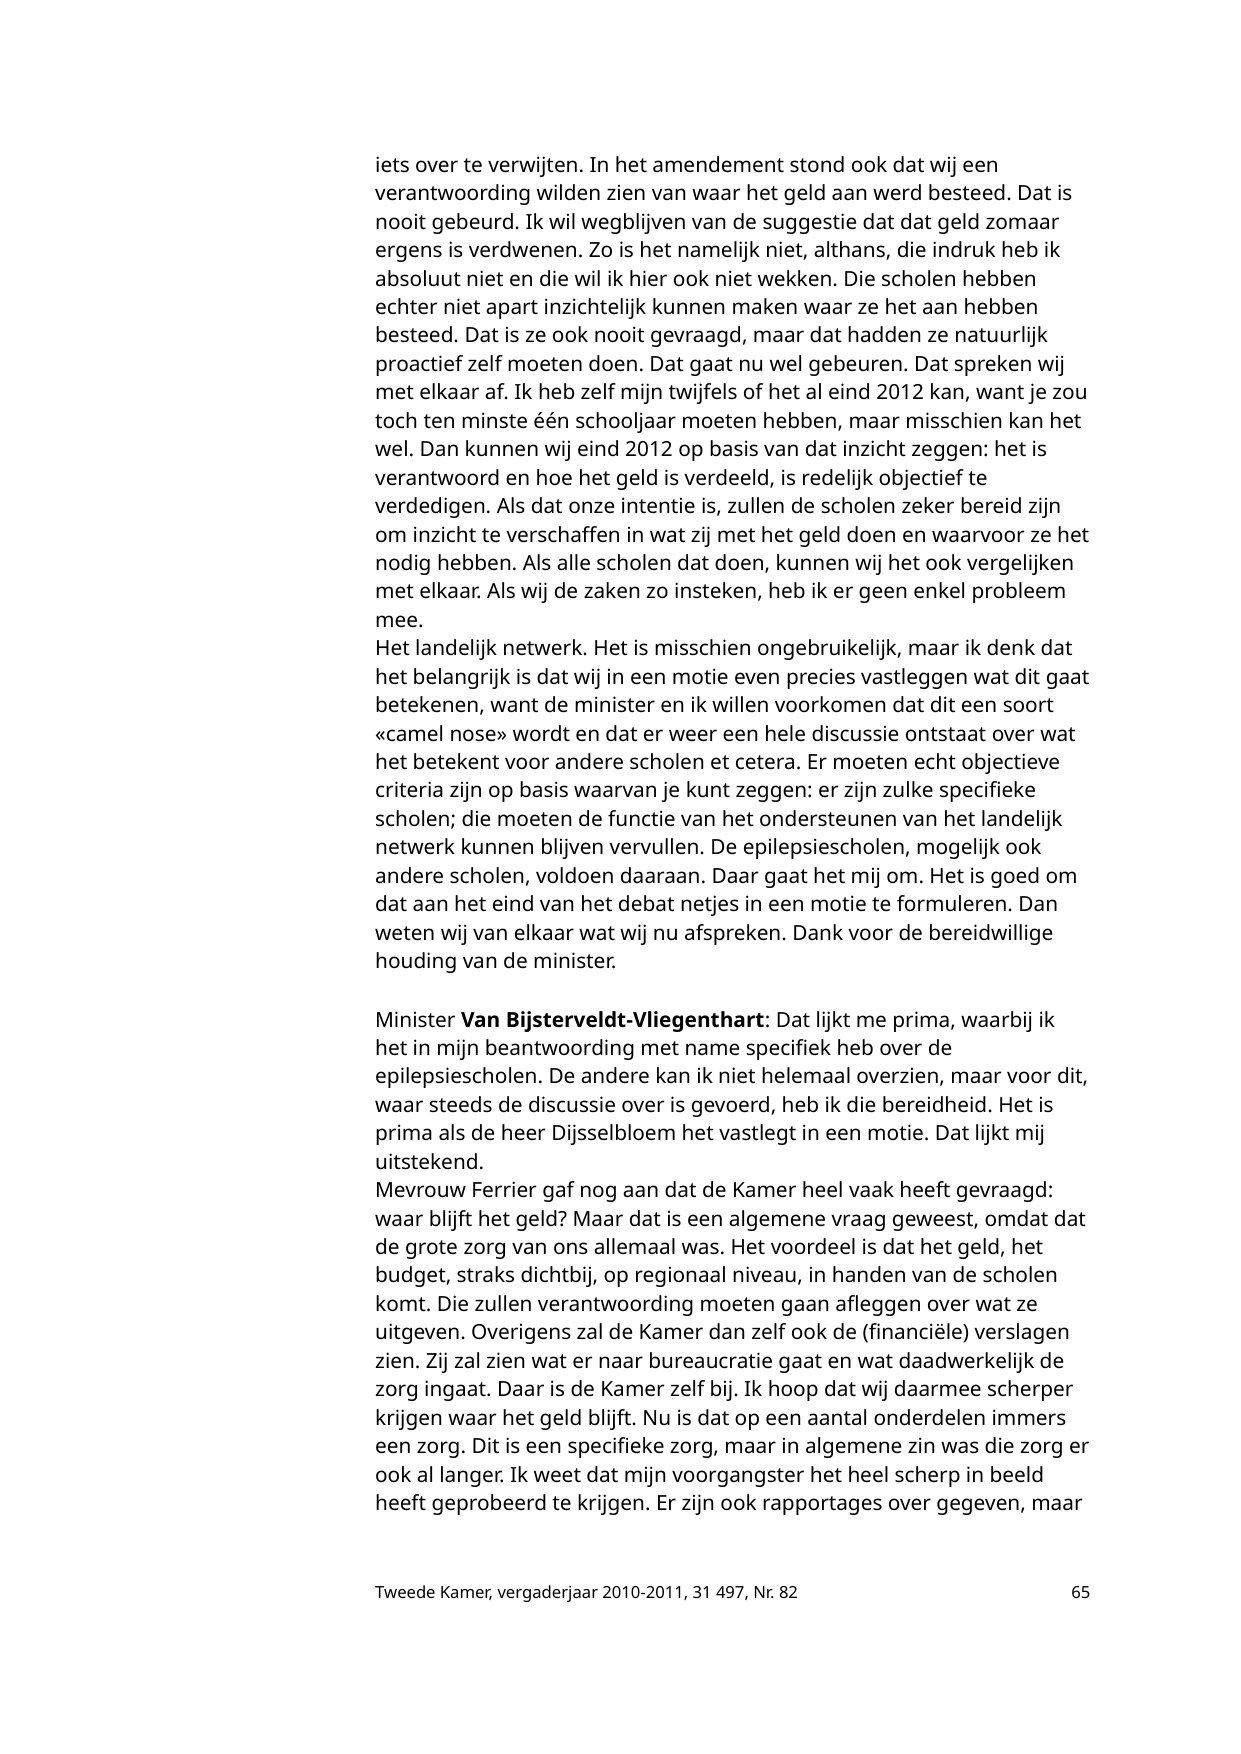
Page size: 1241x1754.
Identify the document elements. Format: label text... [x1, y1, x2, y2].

text Minister Van Bijsterveldt-Vliegenthart: Dat lijkt me prima, waarbij ik het in mijn beantwoording met name specifiek heb over de epilepsiescholen. De andere kan ik niet helemaal overzien, maar voor dit, waar steeds de discussie over is gevoerd, heb ik die bereidheid. Het is prima als de heer Dijsselbloem het vastlegt in een motie. Dat lijkt mij uitstekend. [375, 1005, 1090, 1175]
text iets over te verwijten. In het amendement stond ook dat wij een verantwoording wilden zien van waar het geld aan werd besteed. Dat is nooit gebeurd. Ik wil wegblijven van de suggestie dat dat geld zomaar ergens is verdwenen. Zo is het namelijk niet, althans, die indruk heb ik absoluut niet en die wil ik hier ook niet wekken. Die scholen hebben echter niet apart inzichtelijk kunnen maken waar ze het aan hebben besteed. Dat is ze ook nooit gevraagd, maar dat hadden ze natuurlijk proactief zelf moeten doen. Dat gaat nu wel gebeuren. Dat spreken wij met elkaar af. Ik heb zelf mijn twijfels of het al eind 2012 kan, want je zou toch ten minste één schooljaar moeten hebben, maar misschien kan het wel. Dan kunnen wij eind 2012 op basis van dat inzicht zeggen: het is verantwoord en hoe het geld is verdeeld, is redelijk objectief te verdedigen. Als dat onze intentie is, zullen de scholen zeker bereid zijn om inzicht te verschaffen in wat zij met het geld doen en waarvoor ze het nodig hebben. Als alle scholen dat doen, kunnen wij het ook vergelijken met elkaar. Als wij de zaken zo insteken, heb ik er geen enkel probleem mee. [375, 150, 1090, 633]
text Het landelijk netwerk. Het is misschien ongebruikelijk, maar ik denk dat het belangrijk is dat wij in een motie even precies vastleggen wat dit gaat betekenen, want de minister en ik willen voorkomen dat dit een soort «camel nose» wordt en dat er weer een hele discussie ontstaat over wat het betekent voor andere scholen et cetera. Er moeten echt objectieve criteria zijn op basis waarvan je kunt zeggen: er zijn zulke specifieke scholen; die moeten de functie van het ondersteunen van het landelijk netwerk kunnen blijven vervullen. De epilepsiescholen, mogelijk ook andere scholen, voldoen daaraan. Daar gaat het mij om. Het is goed om dat aan het eind van het debat netjes in een motie te formuleren. Dan weten wij van elkaar wat wij nu afspreken. Dank voor de bereidwillige houding van de minister. [375, 633, 1090, 975]
text Mevrouw Ferrier gaf nog aan dat de Kamer heel vaak heeft gevraagd: waar blijft het geld? Maar dat is een algemene vraag geweest, omdat dat de grote zorg van ons allemaal was. Het voordeel is dat het geld, het budget, straks dichtbij, op regionaal niveau, in handen van de scholen komt. Die zullen verantwoording moeten gaan afleggen over wat ze uitgeven. Overigens zal de Kamer dan zelf ook de (financiële) verslagen zien. Zij zal zien wat er naar bureaucratie gaat en wat daadwerkelijk de zorg ingaat. Daar is de Kamer zelf bij. Ik hoop dat wij daarmee scherper krijgen waar het geld blijft. Nu is dat op een aantal onderdelen immers een zorg. Dit is een specifieke zorg, maar in algemene zin was die zorg er ook al langer. Ik weet dat mijn voorgangster het heel scherp in beeld heeft geprobeerd te krijgen. Er zijn ook rapportages over gegeven, maar [375, 1175, 1090, 1517]
